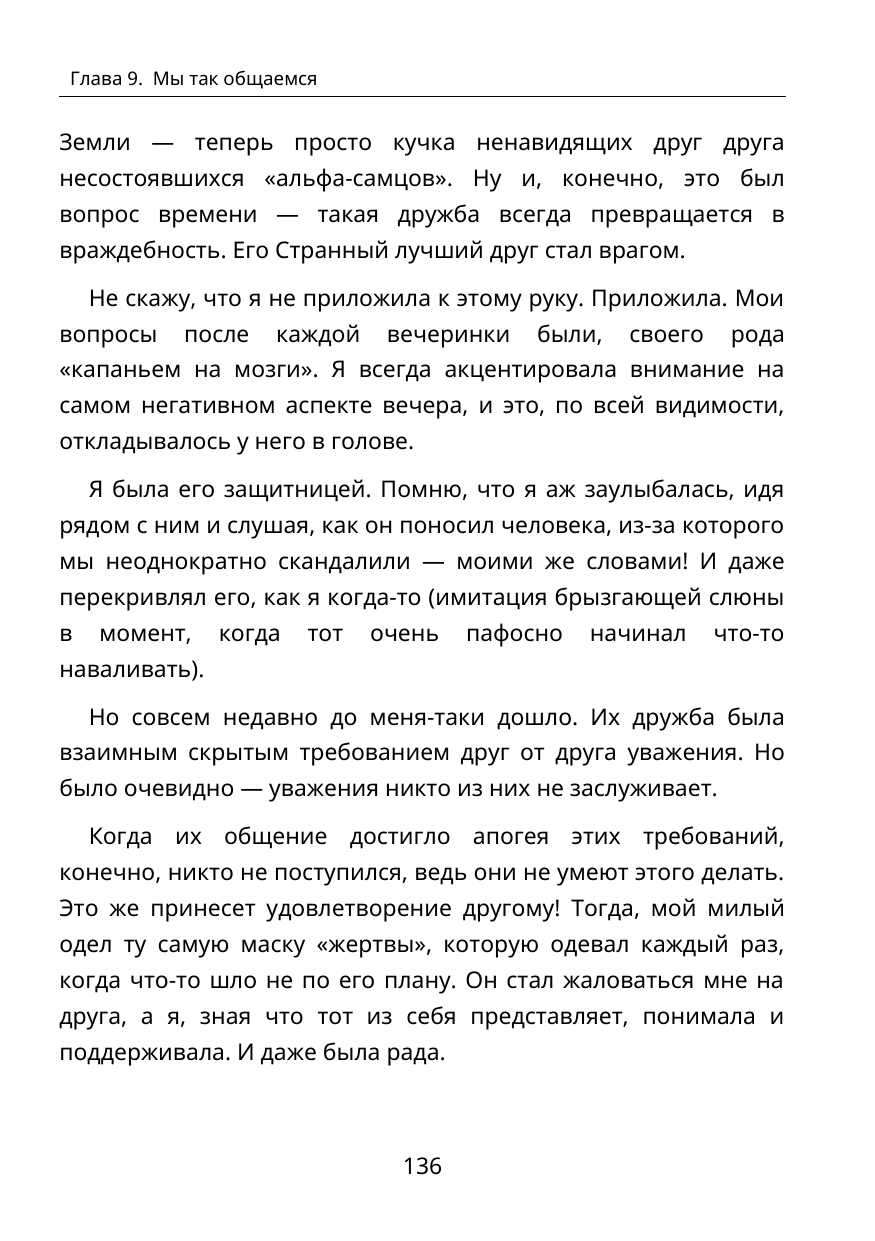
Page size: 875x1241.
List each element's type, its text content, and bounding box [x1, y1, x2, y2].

text Я была его защитницей. Помню, что я аж заулыбалась, идя рядом с ним и слушая, как он поносил человека, из-за которого мы неоднократно скандалили — моими же словами! И даже перекривлял его, как я когда-то (имитация брызгающей слюны в момент, когда тот очень пафосно начинал что-то наваливать). [59, 473, 786, 684]
text Когда их общение достигло апогея этих требований, конечно, никто не поступился, ведь они не умеют этого делать. Это же принесет удовлетворение другому! Тогда, мой милый одел ту самую маску «жертвы», которую одевал каждый раз, когда что-то шло не по его плану. Он стал жаловаться мне на друга, а я, зная что тот из себя представляет, понимала и поддерживала. И даже была рада. [59, 820, 786, 1067]
text Не скажу, что я не приложила к этому руку. Приложила. Мои вопросы после каждой вечеринки были, своего рода «капаньем на мозги». Я всегда акцентировала внимание на самом негативном аспекте вечера, и это, по всей видимости, откладывалось у него в голове. [59, 282, 786, 457]
text Но совсем недавно до меня-таки дошло. Их дружба была взаимным скрытым требованием друг от друга уважения. Но было очевидно — уважения никто из них не заслуживает. [59, 700, 786, 803]
text Земли — теперь просто кучка ненавидящих друг друга несостоявшихся «альфа-самцов». Ну и, конечно, это был вопрос времени — такая дружба всегда превращается в враждебность. Его Странный лучший друг стал врагом. [59, 126, 786, 265]
